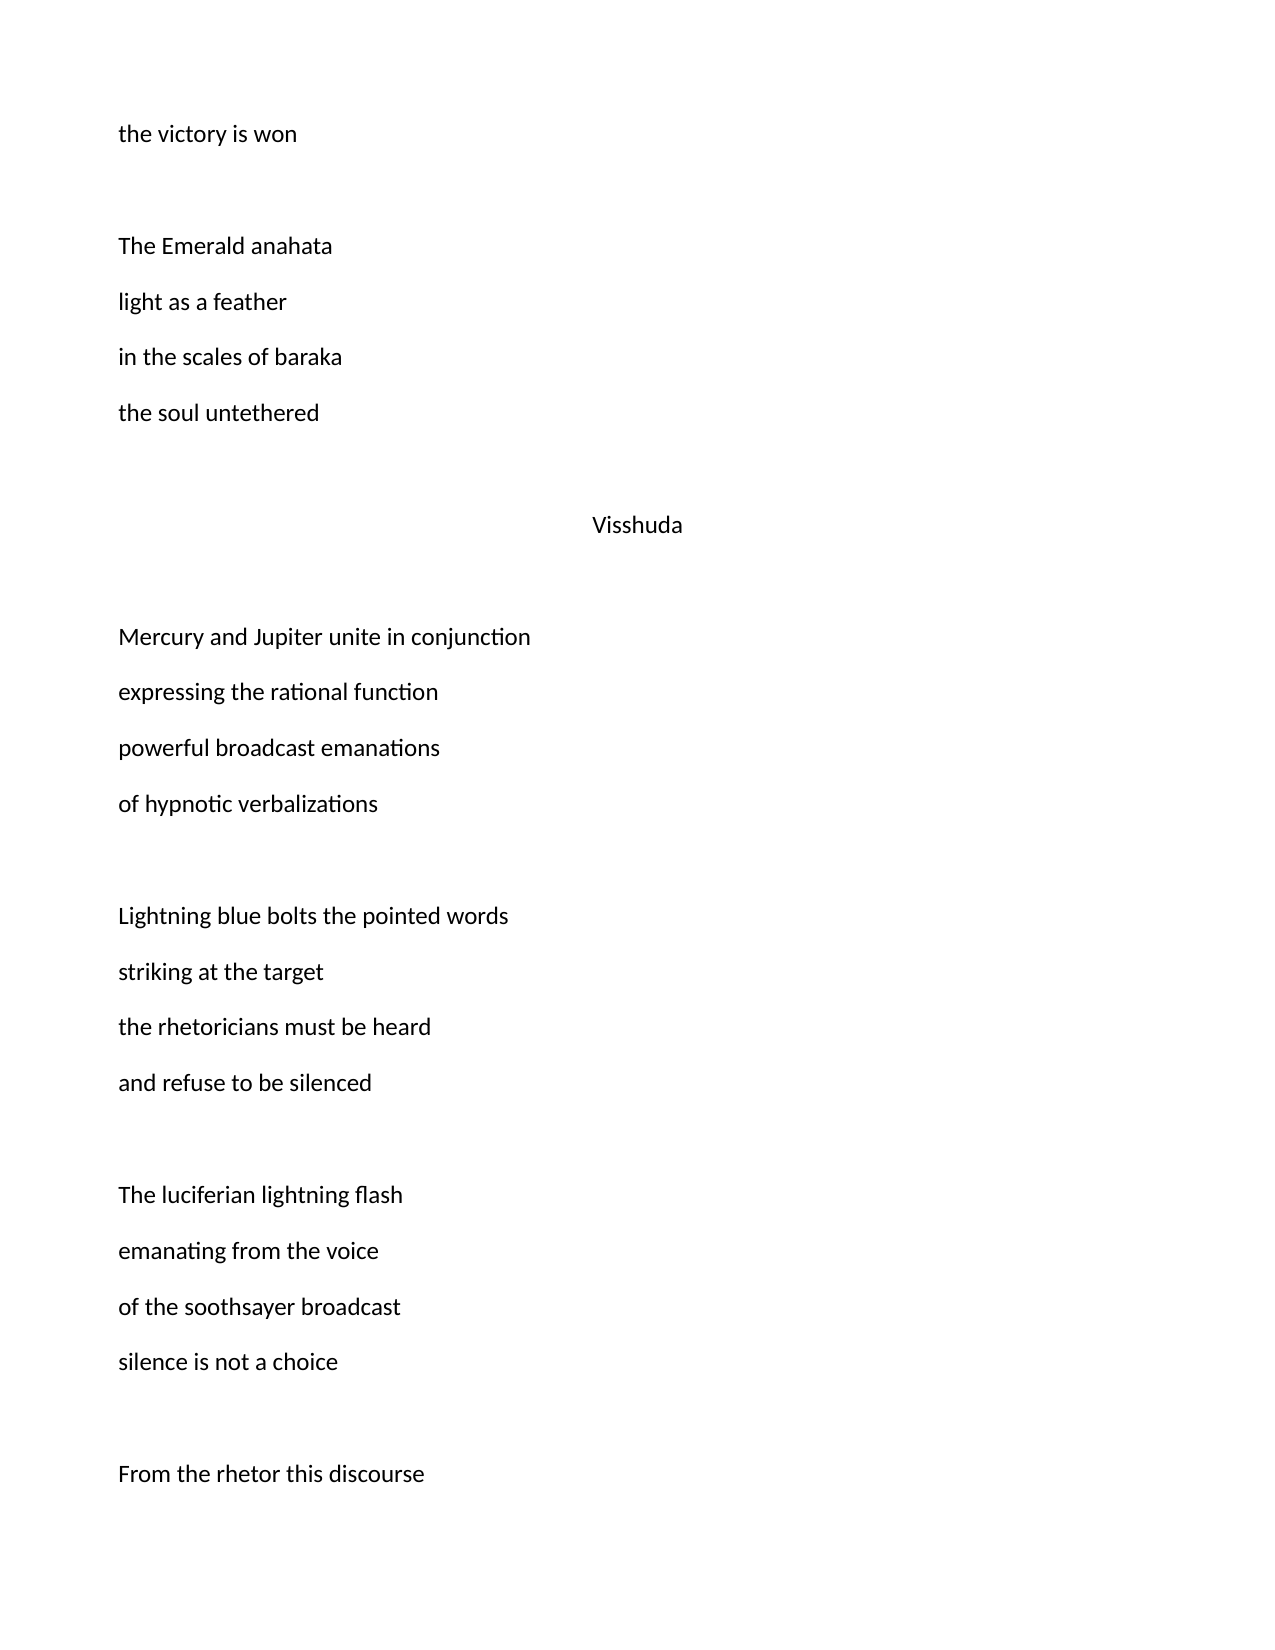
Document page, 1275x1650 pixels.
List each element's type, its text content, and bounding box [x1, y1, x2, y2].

text striking at the target [118, 956, 1157, 986]
text Lightning blue bolts the pointed words [118, 900, 1157, 930]
text Mercury and Jupiter unite in conjunction [118, 621, 1157, 651]
text and refuse to be silenced [118, 1067, 1157, 1098]
text The Emerald anahata [118, 230, 1157, 260]
text Visshuda [118, 509, 1157, 539]
text in the scales of baraka [118, 341, 1157, 372]
text The luciferian lightning flash [118, 1179, 1157, 1209]
text expressing the rational function [118, 676, 1157, 707]
text the rhetoricians must be heard [118, 1011, 1157, 1042]
text emanating from the voice [118, 1235, 1157, 1265]
text of hypnotic verbalizations [118, 788, 1157, 819]
text of the soothsayer broadcast [118, 1291, 1157, 1321]
text From the rhetor this discourse [118, 1458, 1157, 1489]
text the victory is won [118, 118, 1157, 149]
text light as a feather [118, 286, 1157, 316]
text the soul untethered [118, 397, 1157, 428]
text silence is not a choice [118, 1346, 1157, 1377]
text powerful broadcast emanations [118, 732, 1157, 763]
